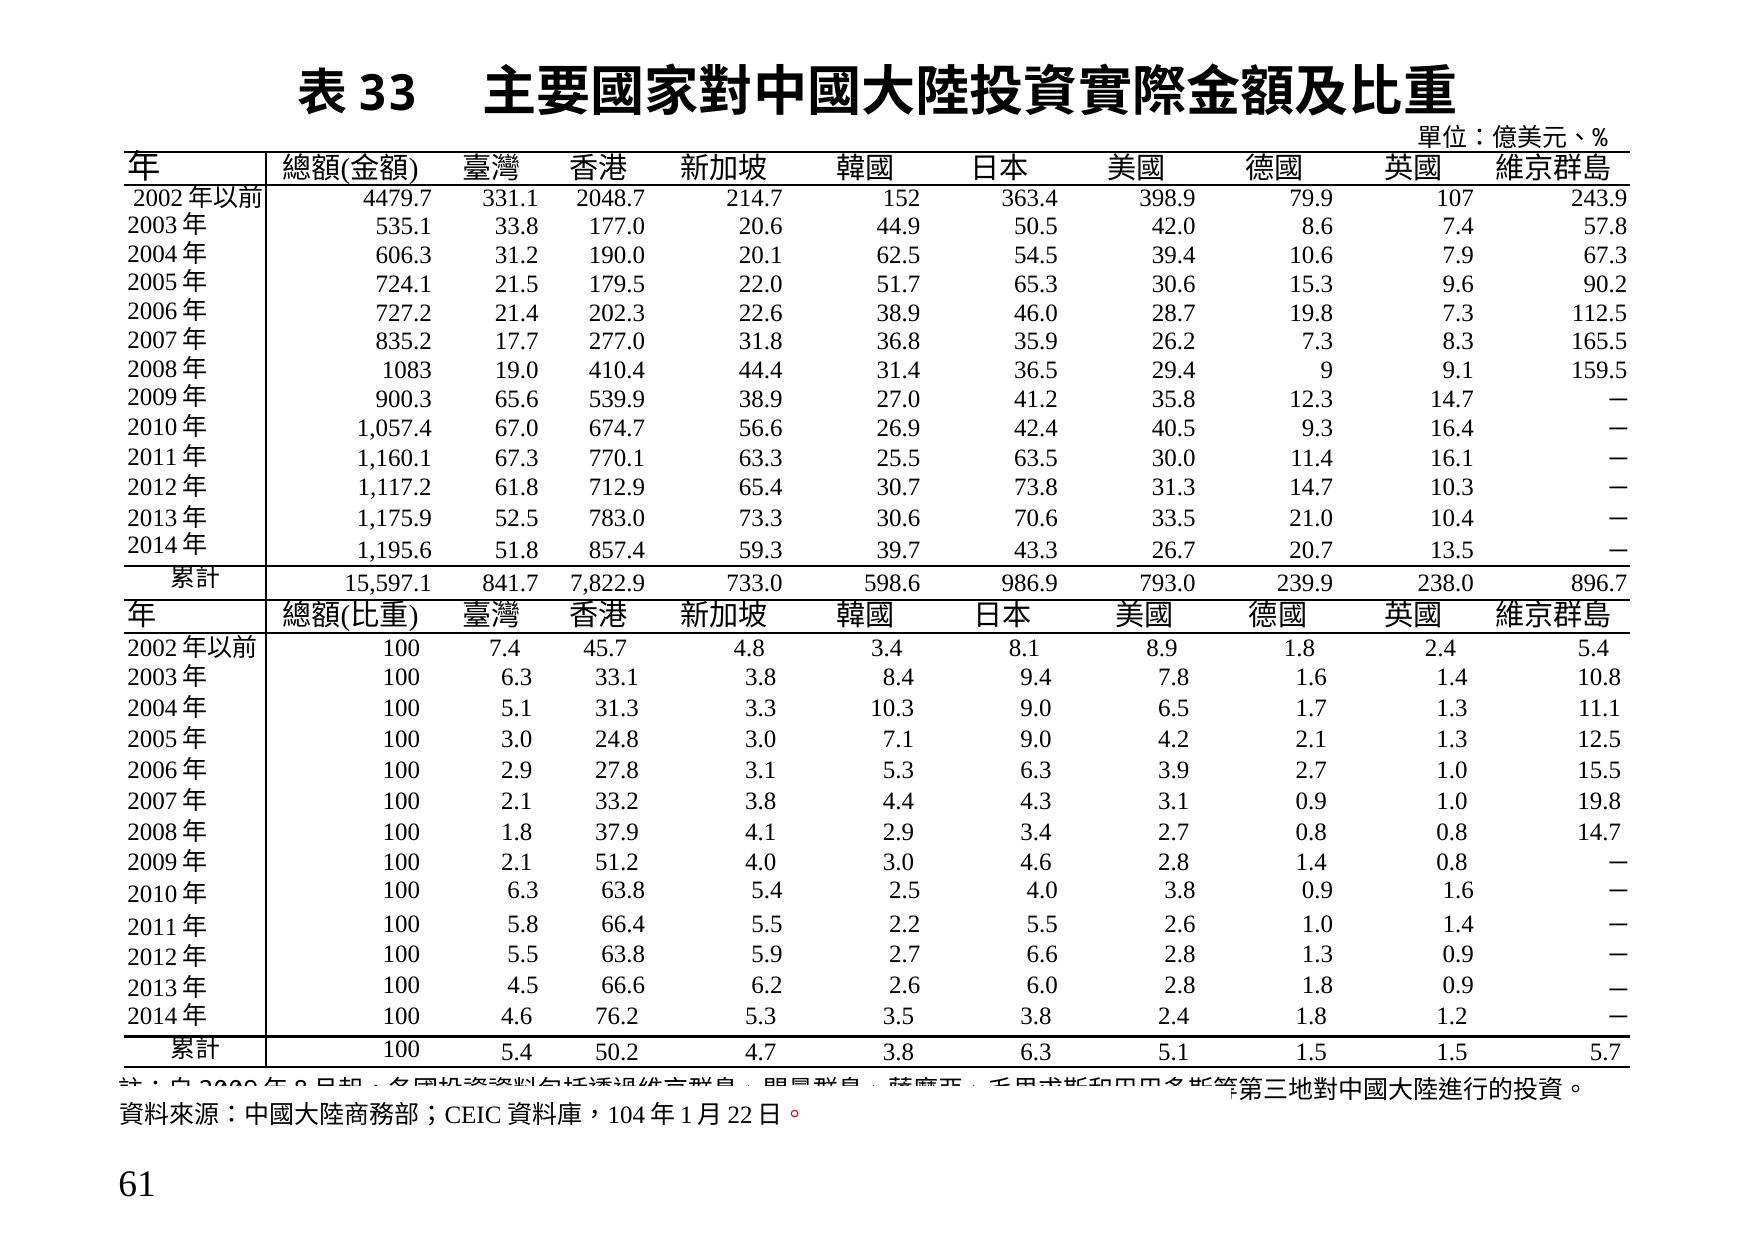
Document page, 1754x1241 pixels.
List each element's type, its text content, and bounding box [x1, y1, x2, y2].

table_cell 39.4 [1061, 240, 1198, 269]
table_cell ─ [1477, 534, 1630, 565]
table_cell 10.8 [1477, 663, 1630, 694]
table_cell 8.4 [785, 663, 923, 694]
table_cell 1.0 [1336, 755, 1477, 786]
table_cell 6.2 [648, 974, 785, 1004]
table_cell 1.8 [1198, 634, 1336, 663]
table_cell 7.8 [1061, 663, 1198, 694]
text 資料來源：中國大陸商務部；CEIC 資料庫，104年1月22日。 [119, 1093, 1216, 1131]
table_cell 112.5 [1477, 298, 1630, 326]
table_cell 90.2 [1477, 269, 1630, 298]
table_cell 1.7 [1198, 694, 1336, 724]
table_cell 2007年 [124, 326, 265, 355]
table_cell 1.8 [1198, 974, 1336, 1004]
table_cell 66.4 [541, 912, 648, 943]
table_cell 674.7 [541, 413, 648, 443]
table_cell 3.8 [648, 663, 785, 694]
table_cell 8.6 [1198, 211, 1336, 240]
table_cell 52.5 [434, 503, 541, 534]
table_cell 6.3 [434, 879, 541, 912]
table_cell 9.3 [1198, 413, 1336, 443]
table_cell 19.0 [434, 355, 541, 384]
table_cell 21.4 [434, 298, 541, 326]
table_cell 5.7 [1477, 1038, 1630, 1066]
table_cell 3.0 [434, 725, 541, 755]
table_cell 1.5 [1198, 1038, 1336, 1066]
table_cell 維京群島 [1477, 601, 1630, 632]
table_cell 4.0 [923, 879, 1061, 912]
table_cell 0.9 [1198, 879, 1336, 912]
table_header 美國 [1061, 153, 1198, 184]
table_cell ─ [1477, 974, 1630, 1004]
table_cell 43.3 [923, 534, 1061, 565]
table_cell 0.8 [1198, 817, 1336, 848]
table_cell 0.9 [1336, 943, 1477, 974]
table_cell 67.3 [1477, 240, 1630, 269]
table_cell 4.0 [648, 848, 785, 879]
table_cell 22.0 [648, 269, 785, 298]
table_cell 5.5 [648, 912, 785, 943]
table_cell 31.3 [541, 694, 648, 724]
table_cell 2.4 [1336, 634, 1477, 663]
table_cell 331.1 [434, 186, 541, 211]
table_cell 新加坡 [648, 601, 785, 632]
table_cell 56.6 [648, 413, 785, 443]
table_cell 臺灣 [434, 601, 541, 632]
table_cell 1.4 [1198, 848, 1336, 879]
table_cell 14.7 [1477, 817, 1630, 848]
table_cell 1,160.1 [267, 444, 434, 472]
table_cell 67.3 [434, 444, 541, 472]
table_cell 年 [124, 601, 265, 632]
table_cell 33.8 [434, 211, 541, 240]
table_cell 2009年 [124, 384, 265, 413]
table_cell 德國 [1198, 601, 1336, 632]
table_cell 2004年 [124, 694, 265, 724]
table_cell 2011年 [124, 912, 265, 943]
table_cell 3.9 [1061, 755, 1198, 786]
table_cell 793.0 [1061, 567, 1198, 599]
table_cell 733.0 [648, 567, 785, 599]
table_cell 8.1 [923, 634, 1061, 663]
table_cell 5.8 [434, 912, 541, 943]
table_cell 40.5 [1061, 413, 1198, 443]
table_cell 總額(比重) [267, 601, 434, 632]
table_cell 100 [267, 755, 434, 786]
table_cell 15.3 [1198, 269, 1336, 298]
table_cell 英國 [1336, 601, 1477, 632]
table_cell 2.8 [1061, 848, 1198, 879]
table_cell 28.7 [1061, 298, 1198, 326]
table_cell 54.5 [923, 240, 1061, 269]
table_cell 5.4 [648, 879, 785, 912]
table_cell 29.4 [1061, 355, 1198, 384]
table_cell 10.3 [1336, 472, 1477, 503]
table_cell 3.1 [1061, 786, 1198, 817]
table_cell 62.5 [785, 240, 923, 269]
table_cell 50.2 [541, 1038, 648, 1066]
table_cell 45.7 [541, 634, 648, 663]
table_cell 100 [267, 1038, 434, 1066]
table_cell 42.4 [923, 413, 1061, 443]
table_cell 7.4 [434, 634, 541, 663]
table_cell 16.4 [1336, 413, 1477, 443]
table_cell 2.7 [1198, 755, 1336, 786]
table_cell 50.5 [923, 211, 1061, 240]
table_cell 5.1 [1061, 1038, 1198, 1066]
table_cell 2.7 [1061, 817, 1198, 848]
table_cell 239.9 [1198, 567, 1336, 599]
table_cell 1,057.4 [267, 413, 434, 443]
table_cell 857.4 [541, 534, 648, 565]
table_cell 900.3 [267, 384, 434, 413]
table_cell 4.1 [648, 817, 785, 848]
table_cell 2011年 [124, 444, 265, 472]
table_cell 2.9 [785, 817, 923, 848]
table_cell 39.7 [785, 534, 923, 565]
table_cell 7.3 [1198, 326, 1336, 355]
table_cell 27.0 [785, 384, 923, 413]
table_cell 63.5 [923, 444, 1061, 472]
table_cell 2013年 [124, 974, 265, 1004]
text 註：自2009年8月起，各國投資資料包括透過維京群島、開曼群島、薩摩亞、毛里求斯和巴巴多斯等第三地對中國大陸進行的投資。 [104, 1068, 1636, 1138]
table_cell 46.0 [923, 298, 1061, 326]
table_cell ─ [1477, 384, 1630, 413]
table_cell 12.5 [1477, 725, 1630, 755]
table_cell ─ [1477, 848, 1630, 879]
table_cell 539.9 [541, 384, 648, 413]
table_cell 3.8 [785, 1038, 923, 1066]
table_cell 2.1 [1198, 725, 1336, 755]
table_cell 2003年 [124, 211, 265, 240]
table_header 德國 [1198, 153, 1336, 184]
table_cell 35.8 [1061, 384, 1198, 413]
table_cell 2010年 [124, 879, 265, 912]
table_cell 63.3 [648, 444, 785, 472]
table_cell 5.3 [648, 1005, 785, 1035]
table_cell 7.9 [1336, 240, 1477, 269]
table_cell 30.6 [785, 503, 923, 534]
table_cell 835.2 [267, 326, 434, 355]
table_cell 20.6 [648, 211, 785, 240]
table_cell 5.9 [648, 943, 785, 974]
table_cell 2.9 [434, 755, 541, 786]
table_cell 2009年 [124, 848, 265, 879]
table_cell 30.6 [1061, 269, 1198, 298]
table_cell 2002年以前 [124, 186, 265, 211]
table_cell 41.2 [923, 384, 1061, 413]
table_cell 598.6 [785, 567, 923, 599]
table_cell 38.9 [648, 384, 785, 413]
table_cell 17.7 [434, 326, 541, 355]
table_cell 4.6 [434, 1005, 541, 1035]
table_cell 67.0 [434, 413, 541, 443]
table_cell 9.0 [923, 725, 1061, 755]
table_cell 63.8 [541, 943, 648, 974]
table_cell 韓國 [785, 601, 923, 632]
table_cell 51.2 [541, 848, 648, 879]
table_cell 100 [267, 817, 434, 848]
table_cell 8.3 [1336, 326, 1477, 355]
table_cell 73.8 [923, 472, 1061, 503]
table_cell 27.8 [541, 755, 648, 786]
table_cell 9 [1198, 355, 1336, 384]
table_cell 398.9 [1061, 186, 1198, 211]
subtitle 表33 主要國家對中國大陸投資實際金額及比重 [118, 47, 1636, 126]
table_cell 100 [267, 943, 434, 974]
table_cell 4.7 [648, 1038, 785, 1066]
table_cell 2014年 [124, 534, 265, 565]
table_cell 6.3 [923, 755, 1061, 786]
table_cell 10.6 [1198, 240, 1336, 269]
table_cell 31.8 [648, 326, 785, 355]
table_cell 5.3 [785, 755, 923, 786]
table_cell 152 [785, 186, 923, 211]
table_cell 986.9 [923, 567, 1061, 599]
table_cell 0.9 [1198, 786, 1336, 817]
table_cell 59.3 [648, 534, 785, 565]
table_cell ─ [1477, 444, 1630, 472]
table_cell 363.4 [923, 186, 1061, 211]
table_cell 14.7 [1198, 472, 1336, 503]
table_cell 1,195.6 [267, 534, 434, 565]
table_cell ─ [1477, 879, 1630, 912]
table_cell 0.8 [1336, 848, 1477, 879]
table_cell 177.0 [541, 211, 648, 240]
table_cell 277.0 [541, 326, 648, 355]
table_header 英國 [1336, 153, 1477, 184]
table_cell 100 [267, 786, 434, 817]
table_cell 4.4 [785, 786, 923, 817]
table_cell 33.1 [541, 663, 648, 694]
table_cell 535.1 [267, 211, 434, 240]
table_cell 243.9 [1477, 186, 1630, 211]
table_cell 2002年以前 [124, 634, 265, 663]
table_cell 3.8 [648, 786, 785, 817]
table_cell 31.2 [434, 240, 541, 269]
table_cell 12.3 [1198, 384, 1336, 413]
table_cell 8.9 [1061, 634, 1198, 663]
table_header 年 [124, 153, 265, 184]
table_cell 38.9 [785, 298, 923, 326]
table_cell 香港 [541, 601, 648, 632]
table_cell 2006年 [124, 298, 265, 326]
table_cell ─ [1477, 472, 1630, 503]
table_cell 1.3 [1336, 694, 1477, 724]
table_cell 6.5 [1061, 694, 1198, 724]
table_cell 896.7 [1477, 567, 1630, 599]
table_cell 7.4 [1336, 211, 1477, 240]
table_cell 2006年 [124, 755, 265, 786]
table_cell 美國 [1061, 601, 1198, 632]
table_cell 2.1 [434, 786, 541, 817]
table_cell 7.3 [1336, 298, 1477, 326]
table_header 新加坡 [648, 153, 785, 184]
table_cell 79.9 [1198, 186, 1336, 211]
table_cell 2.6 [785, 974, 923, 1004]
table_cell 2007年 [124, 786, 265, 817]
table_cell 11.4 [1198, 444, 1336, 472]
table_cell 1,117.2 [267, 472, 434, 503]
table_cell 1.0 [1198, 912, 1336, 943]
table_cell 3.4 [923, 817, 1061, 848]
table_cell 4.5 [434, 974, 541, 1004]
table_cell 5.4 [1477, 634, 1630, 663]
table_cell 107 [1336, 186, 1477, 211]
table_cell 6.3 [923, 1038, 1061, 1066]
table_cell 100 [267, 634, 434, 663]
table_cell 26.9 [785, 413, 923, 443]
table_cell 16.1 [1336, 444, 1477, 472]
table_cell 2005年 [124, 725, 265, 755]
table_cell 9.4 [923, 663, 1061, 694]
table_cell 727.2 [267, 298, 434, 326]
table_cell 1.3 [1336, 725, 1477, 755]
table_cell 1.4 [1336, 663, 1477, 694]
table_cell 190.0 [541, 240, 648, 269]
table_cell 4.3 [923, 786, 1061, 817]
table_cell 2004年 [124, 240, 265, 269]
table_cell 2003年 [124, 663, 265, 694]
table_cell 37.9 [541, 817, 648, 848]
table_cell 51.8 [434, 534, 541, 565]
table_cell ─ [1477, 413, 1630, 443]
table_cell 36.5 [923, 355, 1061, 384]
table_cell 1.8 [1198, 1005, 1336, 1035]
table_cell 5.5 [923, 912, 1061, 943]
table_cell ─ [1477, 1005, 1630, 1035]
table_cell 10.3 [785, 694, 923, 724]
table_cell 2.5 [785, 879, 923, 912]
table_cell 70.6 [923, 503, 1061, 534]
table_cell 35.9 [923, 326, 1061, 355]
table_cell 3.0 [785, 848, 923, 879]
table_cell 31.3 [1061, 472, 1198, 503]
table_cell 3.8 [923, 1005, 1061, 1035]
table_cell 4.8 [648, 634, 785, 663]
table_cell 238.0 [1336, 567, 1477, 599]
table_cell 33.2 [541, 786, 648, 817]
table_cell 14.7 [1336, 384, 1477, 413]
table_cell 783.0 [541, 503, 648, 534]
table_cell 7.1 [785, 725, 923, 755]
table_cell 9.0 [923, 694, 1061, 724]
table_cell 2.2 [785, 912, 923, 943]
table_cell 15,597.1 [267, 567, 434, 599]
table_cell 179.5 [541, 269, 648, 298]
table_cell 100 [267, 974, 434, 1004]
table_cell 44.4 [648, 355, 785, 384]
table_cell 2012年 [124, 472, 265, 503]
table_cell 3.1 [648, 755, 785, 786]
table_cell 4.6 [923, 848, 1061, 879]
table_cell 3.3 [648, 694, 785, 724]
table_cell 42.0 [1061, 211, 1198, 240]
table_cell 7,822.9 [541, 567, 648, 599]
table_cell 26.7 [1061, 534, 1198, 565]
table_cell 2012年 [124, 943, 265, 974]
table_cell 31.4 [785, 355, 923, 384]
table_cell 20.7 [1198, 534, 1336, 565]
table_cell 770.1 [541, 444, 648, 472]
table_cell 73.3 [648, 503, 785, 534]
table_header 總額(金額) [267, 153, 434, 184]
table_cell 19.8 [1477, 786, 1630, 817]
table_cell 24.8 [541, 725, 648, 755]
table_cell 51.7 [785, 269, 923, 298]
table_cell 2014年 [124, 1005, 265, 1035]
table_cell 4.2 [1061, 725, 1198, 755]
table_cell 2008年 [124, 355, 265, 384]
table_header 臺灣 [434, 153, 541, 184]
table_cell 2.6 [1061, 912, 1198, 943]
table_cell 2013年 [124, 503, 265, 534]
table_cell 30.0 [1061, 444, 1198, 472]
table_header 香港 [541, 153, 648, 184]
table_cell ─ [1477, 943, 1630, 974]
table_cell 15.5 [1477, 755, 1630, 786]
table_cell 65.4 [648, 472, 785, 503]
table_cell 25.5 [785, 444, 923, 472]
table_cell 100 [267, 912, 434, 943]
table_cell 3.0 [648, 725, 785, 755]
table_cell 100 [267, 1005, 434, 1035]
table_cell 61.8 [434, 472, 541, 503]
table_cell 57.8 [1477, 211, 1630, 240]
table_cell 22.6 [648, 298, 785, 326]
table_cell 10.4 [1336, 503, 1477, 534]
table_cell 214.7 [648, 186, 785, 211]
table_cell 3.8 [1061, 879, 1198, 912]
table_cell 5.5 [434, 943, 541, 974]
table_cell 1.3 [1198, 943, 1336, 974]
table_cell 100 [267, 848, 434, 879]
table_cell 36.8 [785, 326, 923, 355]
table_cell 1.0 [1336, 786, 1477, 817]
table_cell 606.3 [267, 240, 434, 269]
table_cell 100 [267, 879, 434, 912]
table_cell 1.6 [1336, 879, 1477, 912]
table_cell 3.4 [785, 634, 923, 663]
table_cell 6.3 [434, 663, 541, 694]
table_cell 5.4 [434, 1038, 541, 1066]
table_cell 日本 [923, 601, 1061, 632]
table_cell 2.8 [1061, 943, 1198, 974]
table_cell 2008年 [124, 817, 265, 848]
table_cell 3.5 [785, 1005, 923, 1035]
table_cell 2.1 [434, 848, 541, 879]
table_cell 33.5 [1061, 503, 1198, 534]
table_cell 66.6 [541, 974, 648, 1004]
table_cell 5.1 [434, 694, 541, 724]
table_header 日本 [923, 153, 1061, 184]
table_cell 21.0 [1198, 503, 1336, 534]
table_cell 6.0 [923, 974, 1061, 1004]
table_cell 20.1 [648, 240, 785, 269]
table_cell 410.4 [541, 355, 648, 384]
text 單位：億美元、% [118, 126, 1636, 151]
table_cell 2.4 [1061, 1005, 1198, 1035]
table_cell 1,175.9 [267, 503, 434, 534]
table_cell 1.5 [1336, 1038, 1477, 1066]
table_cell 165.5 [1477, 326, 1630, 355]
table_cell 100 [267, 663, 434, 694]
table_cell 63.8 [541, 879, 648, 912]
table_cell 2.7 [785, 943, 923, 974]
table_cell 11.1 [1477, 694, 1630, 724]
table_cell 100 [267, 725, 434, 755]
table_cell 159.5 [1477, 355, 1630, 384]
table_cell 累計 [124, 567, 265, 599]
table_cell 65.3 [923, 269, 1061, 298]
table_cell 累計 [124, 1038, 265, 1066]
table_cell 76.2 [541, 1005, 648, 1035]
table_cell 26.2 [1061, 326, 1198, 355]
table_cell 1.2 [1336, 1005, 1477, 1035]
table_cell 1.6 [1198, 663, 1336, 694]
table_cell 6.6 [923, 943, 1061, 974]
table_cell 2005年 [124, 269, 265, 298]
table_cell 2.8 [1061, 974, 1198, 1004]
table_cell ─ [1477, 503, 1630, 534]
table_cell 9.6 [1336, 269, 1477, 298]
table_cell 9.1 [1336, 355, 1477, 384]
table_cell 1.8 [434, 817, 541, 848]
table_cell 712.9 [541, 472, 648, 503]
table_cell 202.3 [541, 298, 648, 326]
table_cell 2010年 [124, 413, 265, 443]
table_cell 841.7 [434, 567, 541, 599]
table_cell 21.5 [434, 269, 541, 298]
table_cell 44.9 [785, 211, 923, 240]
table_cell 30.7 [785, 472, 923, 503]
table_cell 1083 [267, 355, 434, 384]
table_cell 65.6 [434, 384, 541, 413]
table_cell ─ [1477, 912, 1630, 943]
table_cell 13.5 [1336, 534, 1477, 565]
table_cell 1.4 [1336, 912, 1477, 943]
table_cell 2048.7 [541, 186, 648, 211]
table_cell 19.8 [1198, 298, 1336, 326]
table_header 維京群島 [1477, 153, 1630, 184]
table_cell 724.1 [267, 269, 434, 298]
table_cell 4479.7 [267, 186, 434, 211]
table_cell 100 [267, 694, 434, 724]
table_cell 0.8 [1336, 817, 1477, 848]
table_cell 0.9 [1336, 974, 1477, 1004]
table_header 韓國 [785, 153, 923, 184]
